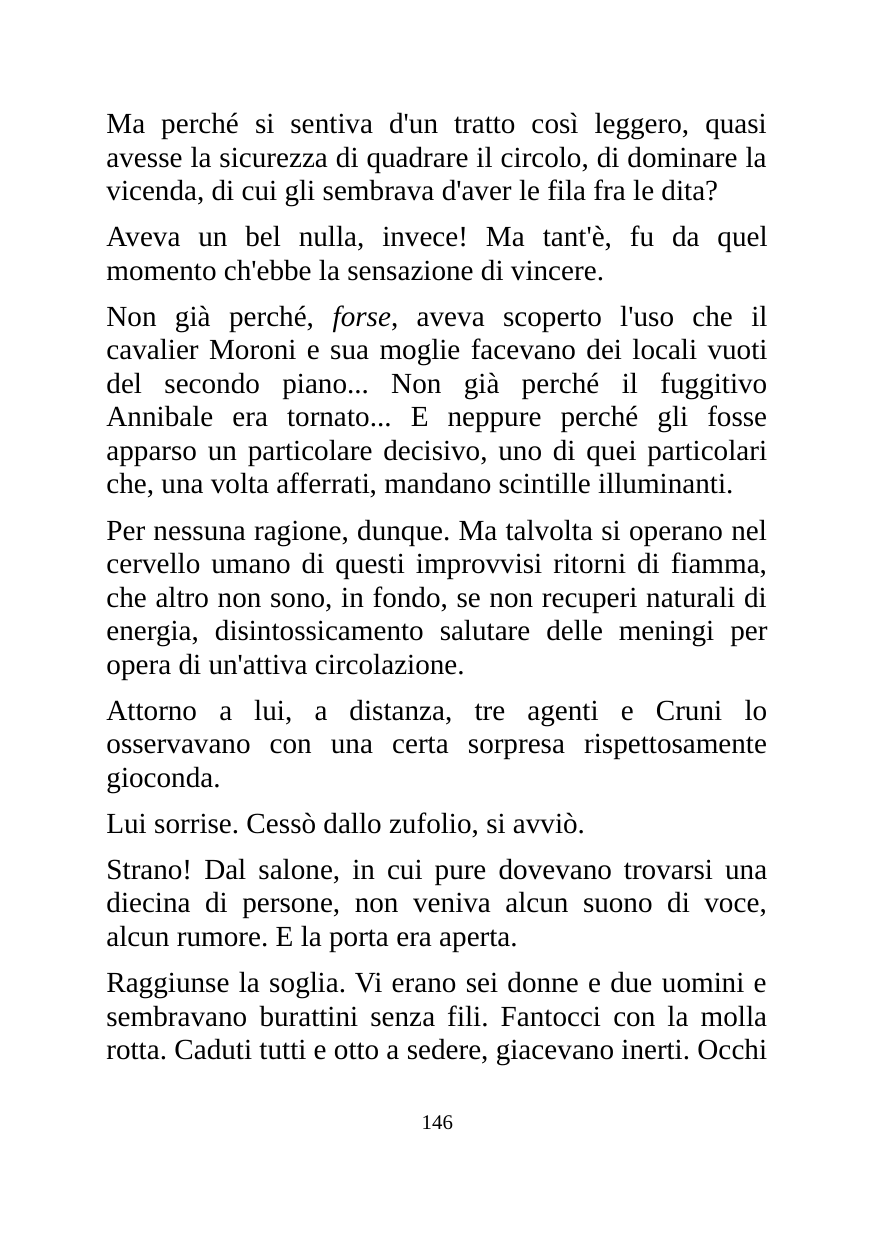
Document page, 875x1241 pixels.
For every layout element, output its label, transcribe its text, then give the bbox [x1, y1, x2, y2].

text Attorno a lui, a distanza, tre agenti e Cruni lo osservavano con una certa sorpresa rispettosamente gioconda. [106, 693, 768, 793]
text Non già perché, forse, aveva scoperto l'uso che il cavalier Moroni e sua moglie facevano dei locali vuoti del secondo piano... Non già perché il fuggitivo Annibale era tornato... E neppure perché gli fosse apparso un particolare decisivo, uno di quei particolari che, una volta afferrati, mandano scintille illuminanti. [106, 299, 768, 500]
text Aveva un bel nulla, invece! Ma tant'è, fu da quel momento ch'ebbe la sensazione di vincere. [106, 219, 768, 286]
text Ma perché si sentiva d'un tratto così leggero, quasi avesse la sicurezza di quadrare il circolo, di dominare la vicenda, di cui gli sembrava d'aver le fila fra le dita? [106, 106, 768, 207]
text Raggiunse la soglia. Vi erano sei donne e due uomini e sembravano burattini senza fili. Fantocci con la molla rotta. Caduti tutti e otto a sedere, giacevano inerti. Occhi [106, 965, 768, 1066]
text Lui sorrise. Cessò dallo zufolio, si avviò. [106, 806, 768, 839]
text Strano! Dal salone, in cui pure dovevano trovarsi una diecina di persone, non veniva alcun suono di voce, alcun rumore. E la porta era aperta. [106, 852, 768, 953]
text Per nessuna ragione, dunque. Ma talvolta si operano nel cervello umano di questi improvvisi ritorni di fiamma, che altro non sono, in fondo, se non recuperi naturali di energia, disintossicamento salutare delle meningi per opera di un'attiva circolazione. [106, 513, 768, 680]
